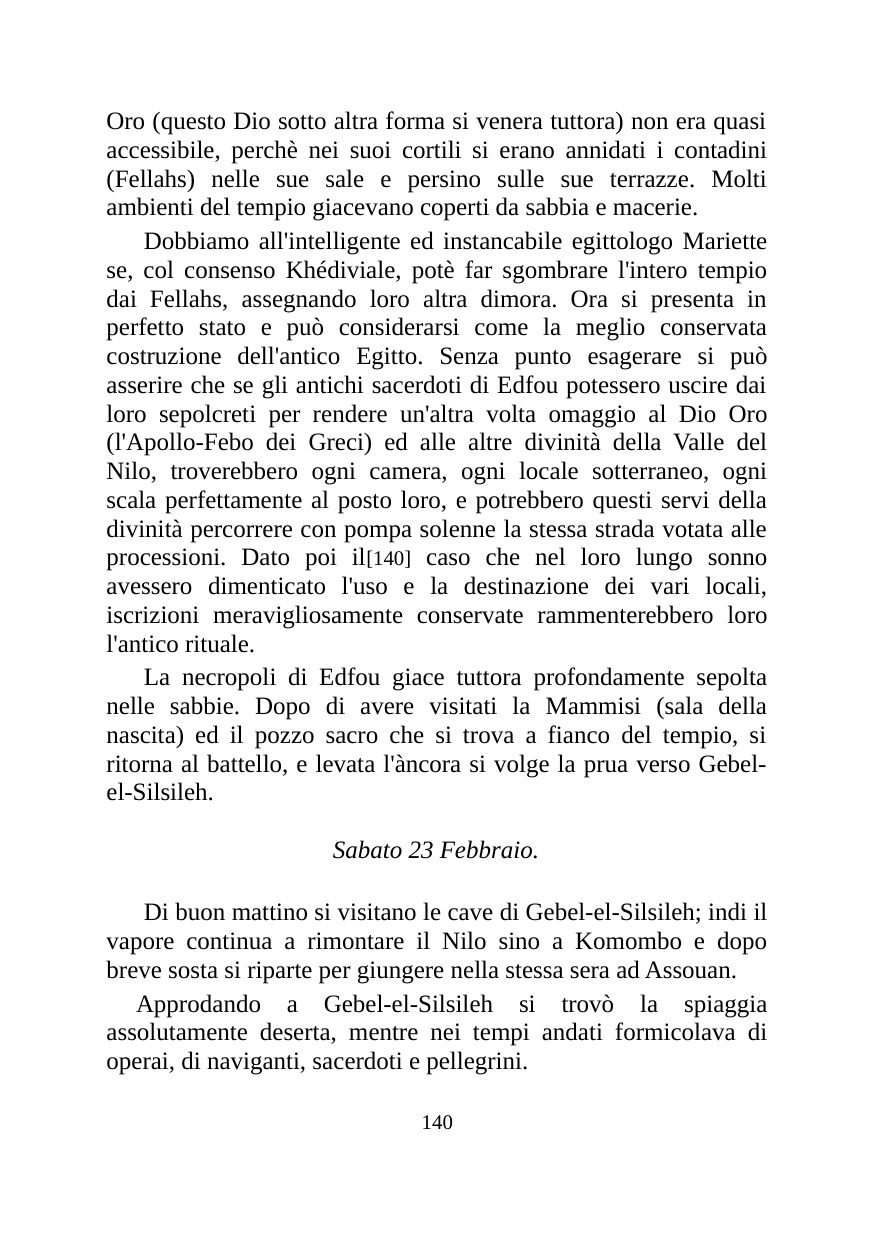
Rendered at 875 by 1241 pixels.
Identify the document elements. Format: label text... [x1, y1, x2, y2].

text Approdando a Gebel-el-Silsileh si trovò la spiaggia assolutamente deserta, mentre nei tempi andati formicolava di operai, di naviganti, sacerdoti e pellegrini. [106, 989, 768, 1075]
text Sabato 23 Febbraio. [106, 835, 768, 864]
text Dobbiamo all'intelligente ed instancabile egittologo Mariette se, col consenso Khédiviale, potè far sgombrare l'intero tempio dai Fellahs, assegnando loro altra dimora. Ora si presenta in perfetto stato e può considerarsi come la meglio conservata costruzione dell'antico Egitto. Senza punto esagerare si può asserire che se gli antichi sacerdoti di Edfou potessero uscire dai loro sepolcreti per rendere un'altra volta omaggio al Dio Oro (l'Apollo-Febo dei Greci) ed alle altre divinità della Valle del Nilo, troverebbero ogni camera, ogni locale sotterraneo, ogni scala perfettamente al posto loro, e potrebbero questi servi della divinità percorrere con pompa solenne la stessa strada votata alle processioni. Dato poi il[140] caso che nel loro lungo sonno avessero dimenticato l'uso e la destinazione dei vari locali, iscrizioni meravigliosamente conservate rammenterebbero loro l'antico rituale. [106, 226, 768, 657]
text Di buon mattino si visitano le cave di Gebel-el-Silsileh; indi il vapore continua a rimontare il Nilo sino a Komombo e dopo breve sosta si riparte per giungere nella stessa sera ad Assouan. [106, 897, 768, 984]
text Oro (questo Dio sotto altra forma si venera tuttora) non era quasi accessibile, perchè nei suoi cortili si erano annidati i contadini (Fellahs) nelle sue sale e persino sulle sue terrazze. Molti ambienti del tempio giacevano coperti da sabbia e macerie. [106, 106, 768, 221]
text La necropoli di Edfou giace tuttora profondamente sepolta nelle sabbie. Dopo di avere visitati la Mammisi (sala della nascita) ed il pozzo sacro che si trova a fianco del tempio, si ritorna al battello, e levata l'àncora si volge la prua verso Gebel-el-Silsileh. [106, 662, 768, 806]
